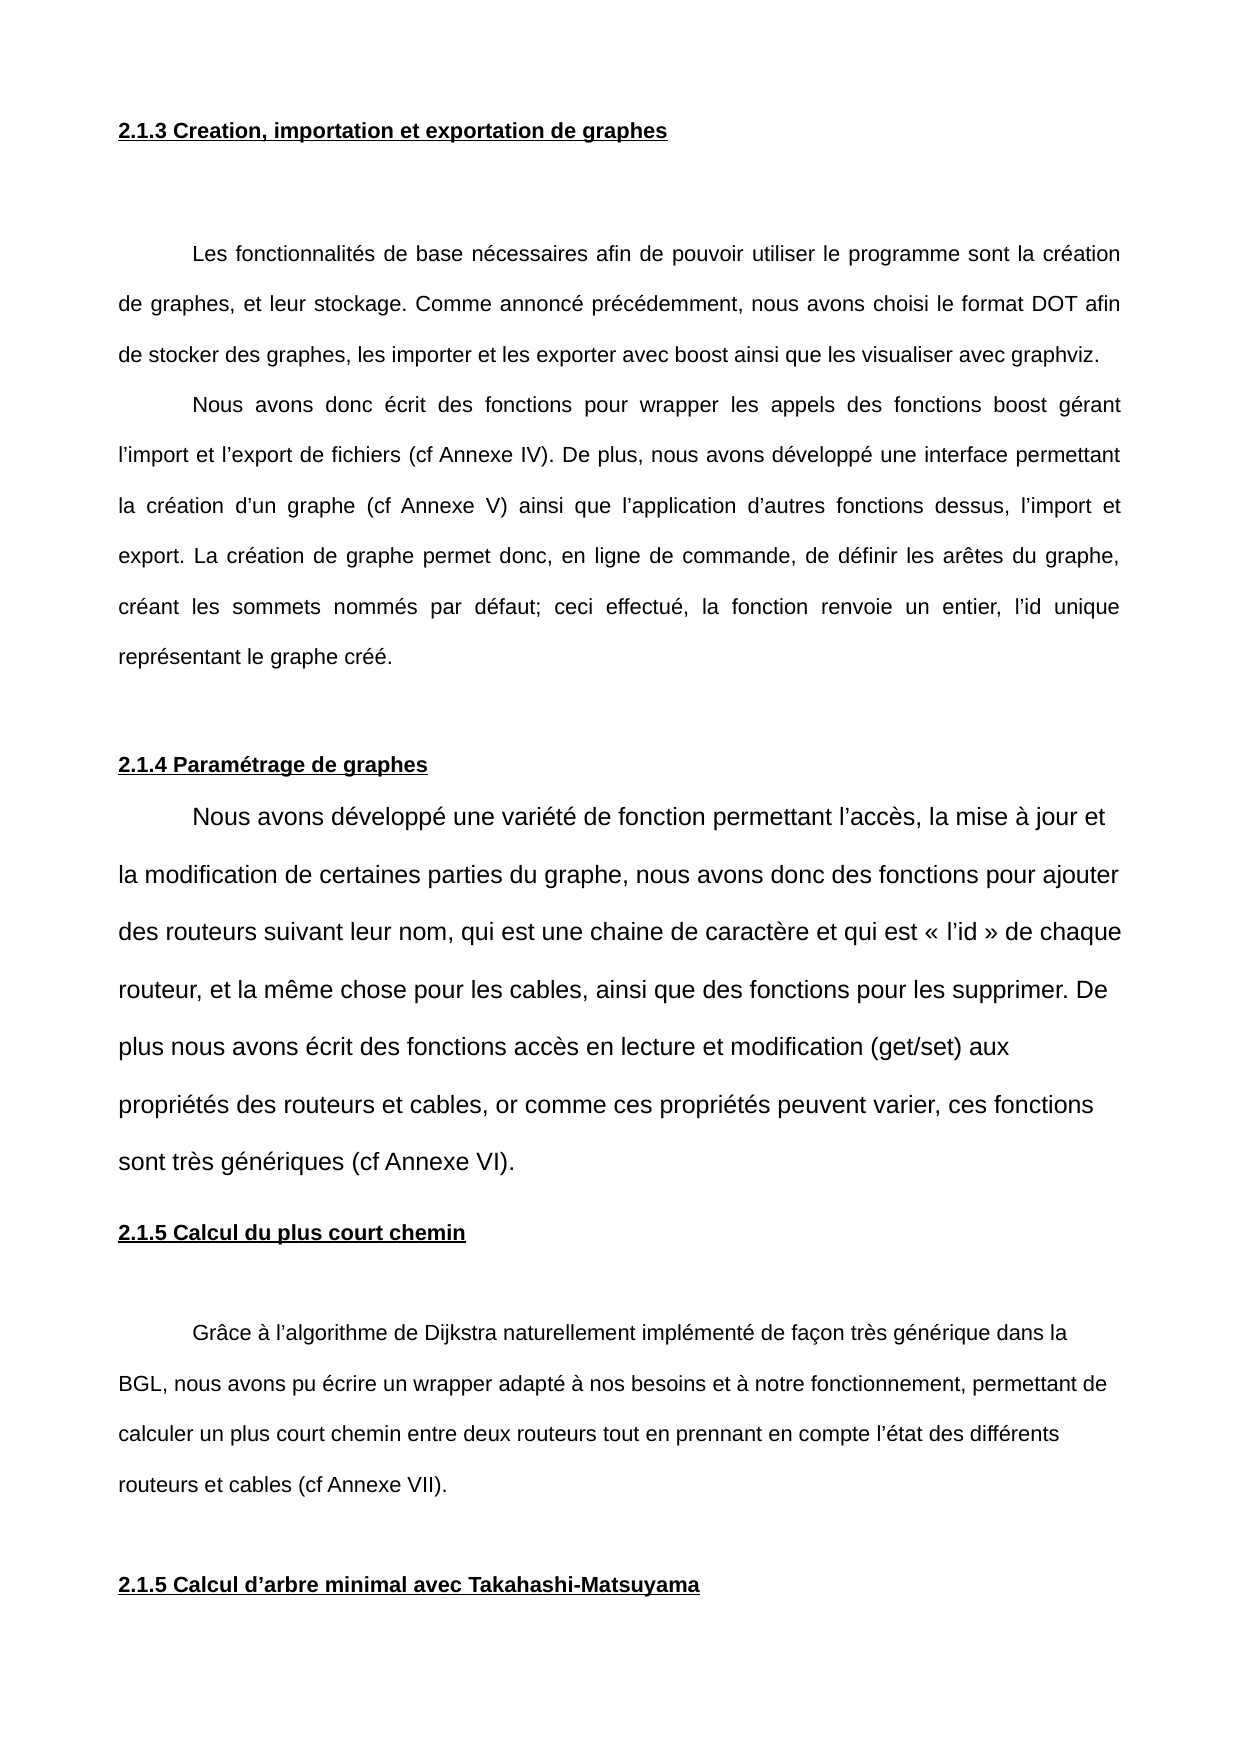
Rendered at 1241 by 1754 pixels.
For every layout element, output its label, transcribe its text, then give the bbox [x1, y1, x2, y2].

text 2.1.5 Calcul du plus court chemin [118, 1219, 1122, 1244]
text Les fonctionnalités de base nécessaires afin de pouvoir utiliser le programme sont la création de graphes, et leur stockage. Comme annoncé précédemment, nous avons choisi le format DOT afin de stocker des graphes, les importer et les exporter avec boost ainsi que les visualiser avec graphviz. [118, 241, 1122, 367]
text 2.1.4 Paramétrage de graphes [118, 752, 1122, 777]
text Grâce à l’algorithme de Dijkstra naturellement implémenté de façon très générique dans la BGL, nous avons pu écrire un wrapper adapté à nos besoins et à notre fonctionnement, permettant de calculer un plus court chemin entre deux routeurs tout en prennant en compte l’état des différents routeurs et cables (cf Annexe VII). [118, 1320, 1122, 1497]
text Nous avons développé une variété de fonction permettant l’accès, la mise à jour et la modification de certaines parties du graphe, nous avons donc des fonctions pour ajouter des routeurs suivant leur nom, qui est une chaine de caractère et qui est « l’id » de chaque routeur, et la même chose pour les cables, ainsi que des fonctions pour les supprimer. De plus nous avons écrit des fonctions accès en lecture et modification (get/set) aux propriétés des routeurs et cables, or comme ces propriétés peuvent varier, ces fonctions sont très génériques (cf Annexe VI). [118, 802, 1122, 1176]
text Nous avons donc écrit des fonctions pour wrapper les appels des fonctions boost gérant l’import et l’export de fichiers (cf Annexe IV). De plus, nous avons développé une interface permettant la création d’un graphe (cf Annexe V) ainsi que l’application d’autres fonctions dessus, l’import et export. La création de graphe permet donc, en ligne de commande, de définir les arêtes du graphe, créant les sommets nommés par défaut; ceci effectué, la fonction renvoie un entier, l’id unique représentant le graphe créé. [118, 392, 1122, 669]
text 2.1.3 Creation, importation et exportation de graphes [118, 118, 1122, 143]
text 2.1.5 Calcul d’arbre minimal avec Takahashi-Matsuyama [118, 1572, 1122, 1597]
